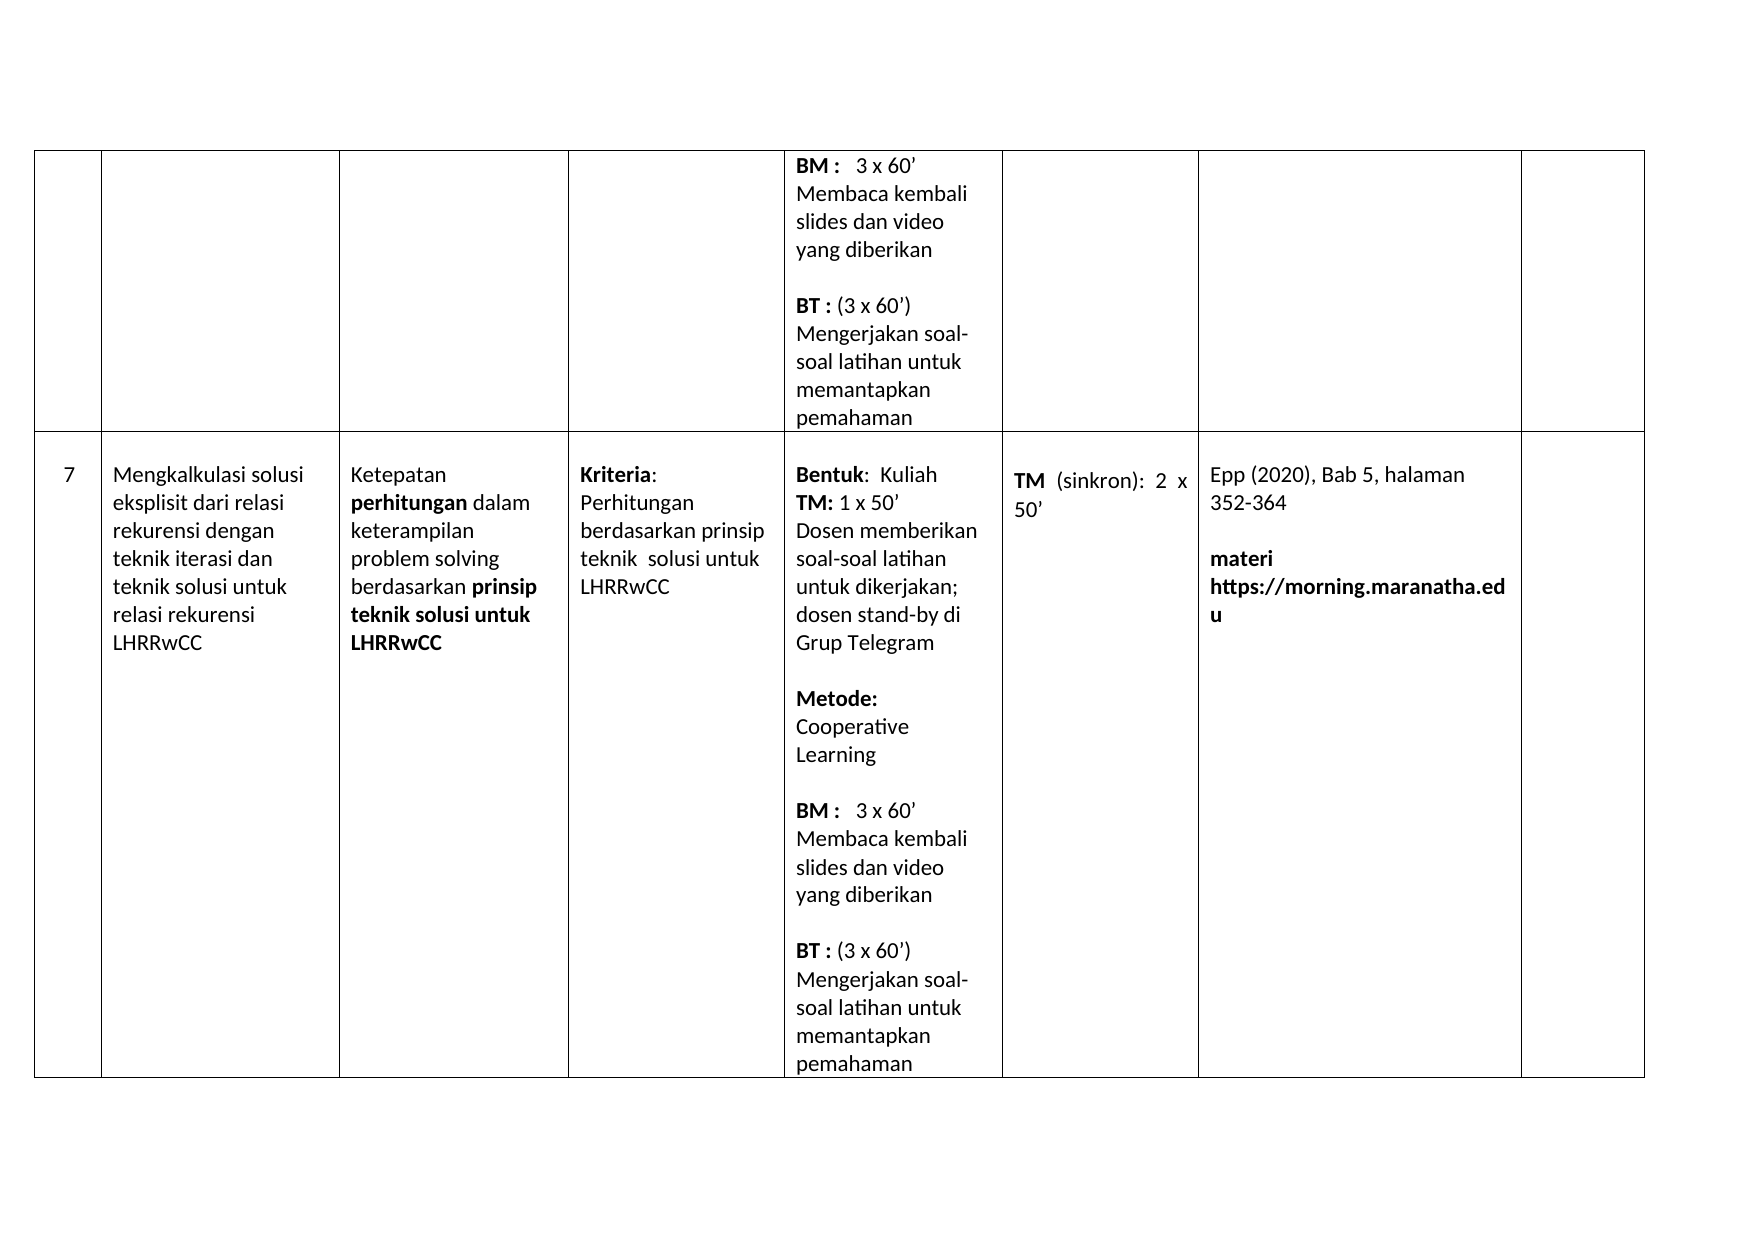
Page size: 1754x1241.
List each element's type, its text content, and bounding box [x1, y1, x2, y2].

table_cell [1522, 432, 1644, 1077]
table_cell [102, 151, 339, 431]
table_cell 7 [35, 432, 101, 1077]
table_cell Kriteria: Perhitungan berdasarkan prinsip teknik solusi untuk LHRRwCC [569, 432, 784, 1077]
table_cell Mengkalkulasi solusi eksplisit dari relasi rekurensi dengan teknik iterasi dan teknik solusi untuk relasi rekurensi LHRRwCC [102, 432, 339, 1077]
table_cell [1522, 151, 1644, 431]
table_cell BM : 3 x 60’ Membaca kembali slides dan video yang diberikan BT : (3 x 60’) Mengerjakan soal-soal latihan untuk memantapkan pemahaman [785, 151, 1002, 431]
table_cell Ketepatan perhitungan dalam keterampilan problem solving berdasarkan prinsip teknik solusi untuk LHRRwCC [340, 432, 568, 1077]
table_cell [340, 151, 568, 431]
table_cell Epp (2020), Bab 5, halaman 352-364 materi https://morning.maranatha.edu [1199, 432, 1521, 1077]
table_cell [1003, 151, 1198, 431]
table_cell [35, 151, 101, 431]
table_cell TM (sinkron): 2 x 50’ [1003, 432, 1198, 1077]
table_cell [1199, 151, 1521, 431]
table_cell [569, 151, 784, 431]
table_cell Bentuk: Kuliah TM: 1 x 50’ Dosen memberikan soal-soal latihan untuk dikerjakan; dosen stand-by di Grup Telegram Metode: Cooperative Learning BM : 3 x 60’ Membaca kembali slides dan video yang diberikan BT : (3 x 60’) Mengerjakan soal-soal latihan untuk memantapkan pemahaman [785, 432, 1002, 1077]
